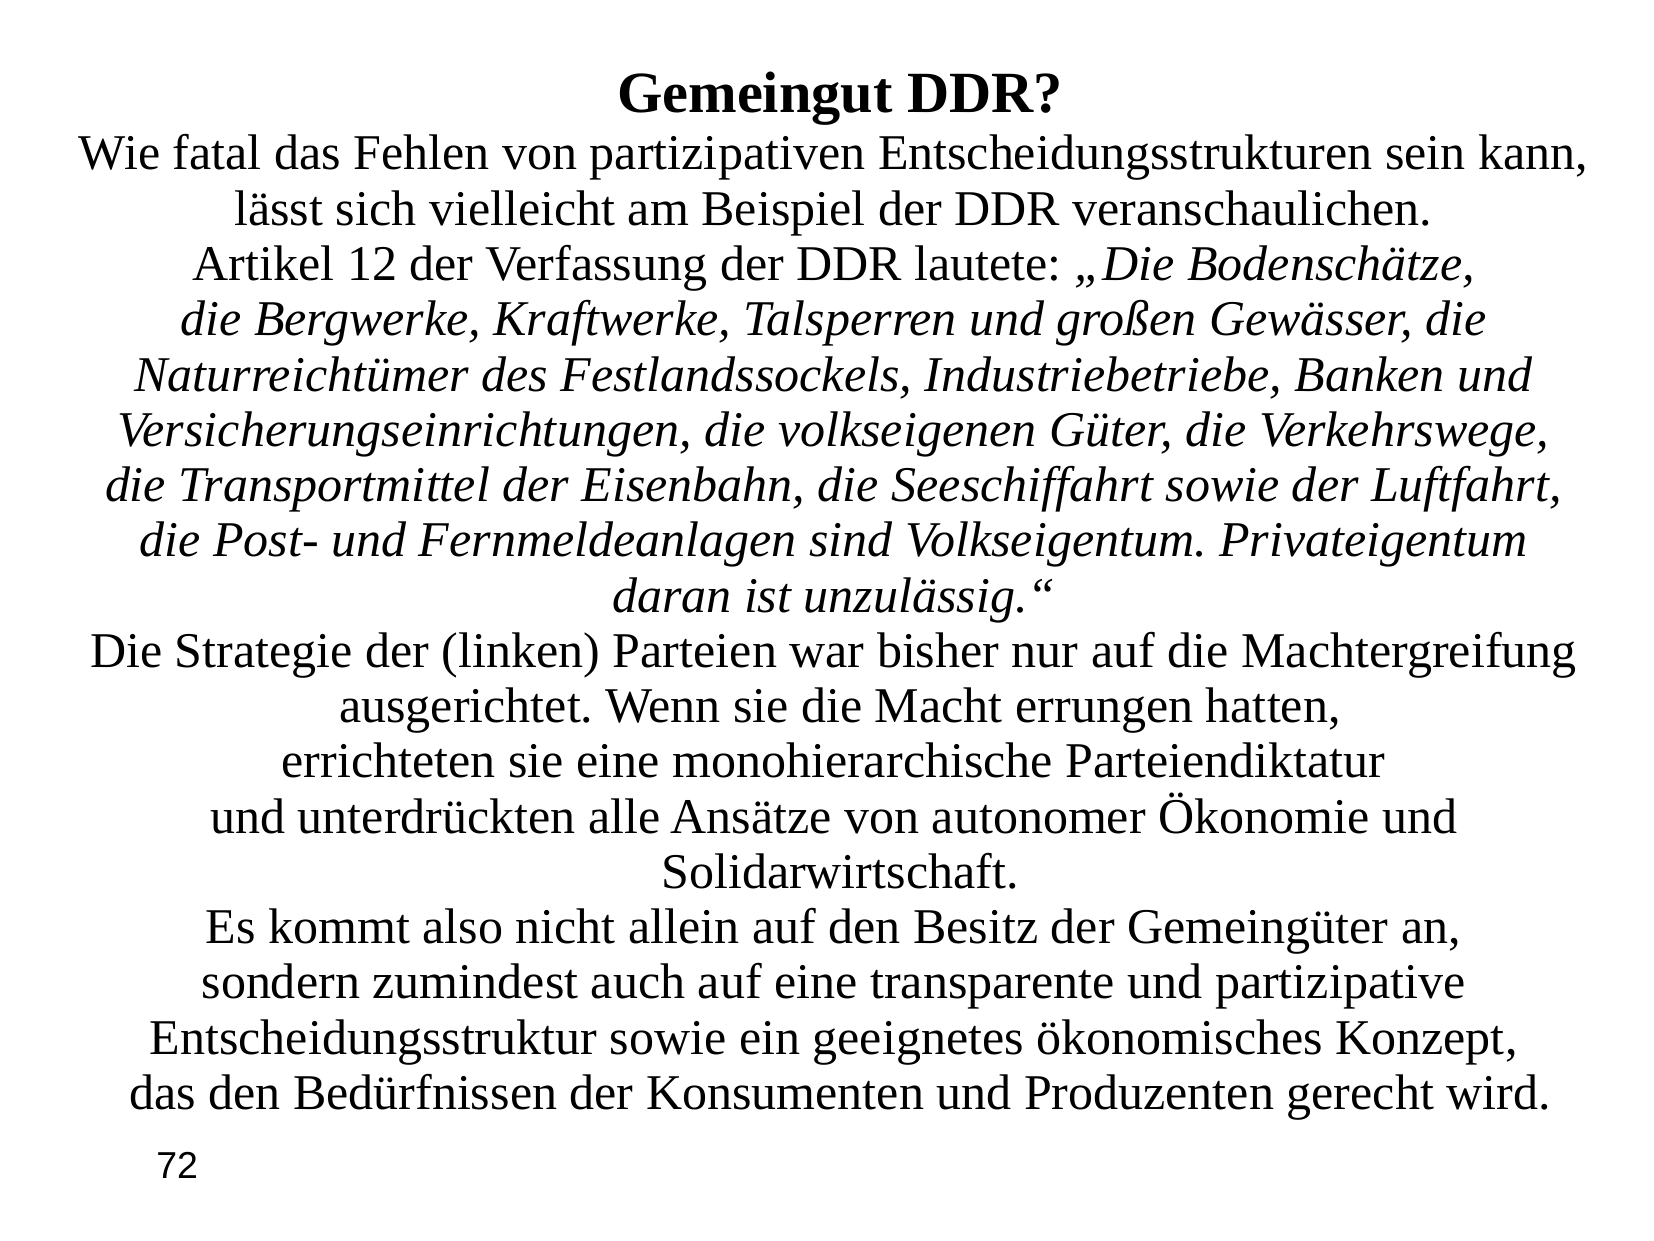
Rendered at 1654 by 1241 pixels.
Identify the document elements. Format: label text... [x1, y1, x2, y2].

text_box [141, 1137, 225, 1195]
text_box Gemeingut DDR? Wie fatal das Fehlen von partizipativen Entscheidungsstrukturen sein kann, lässt sich vielleicht am Beispiel der DDR veranschaulichen. Artikel 12 der Verfassung der DDR lautete: „Die Bodenschätze, die Bergwerke, Kraftwerke, Talsperren und großen Gewässer, die Naturreichtümer des Festlandssockels, Industriebetriebe, Banken und Versicherungseinrichtungen, die volkseigenen Güter, die Verkehrswege, die Transportmittel der Eisenbahn, die Seeschiffahrt sowie der Luftfahrt, die Post- und Fernmeldeanlagen sind Volkseigentum. Privateigentum daran ist unzulässig.“ Die Strategie der (linken) Parteien war bisher nur auf die Machtergreifung ausgerichtet. Wenn sie die Macht errungen hatten, errichteten sie eine monohierarchische Parteiendiktatur und unterdrückten alle Ansätze von autonomer Ökonomie und Solidarwirtschaft. Es kommt also nicht allein auf den Besitz der Gemeingüter an, sondern zumindest auch auf eine transparente und partizipative Entscheidungsstruktur sowie ein geeignetes ökonomisches Konzept, das den Bedürfnissen der Konsumenten und Produzenten gerecht wird. [64, 53, 1617, 1128]
